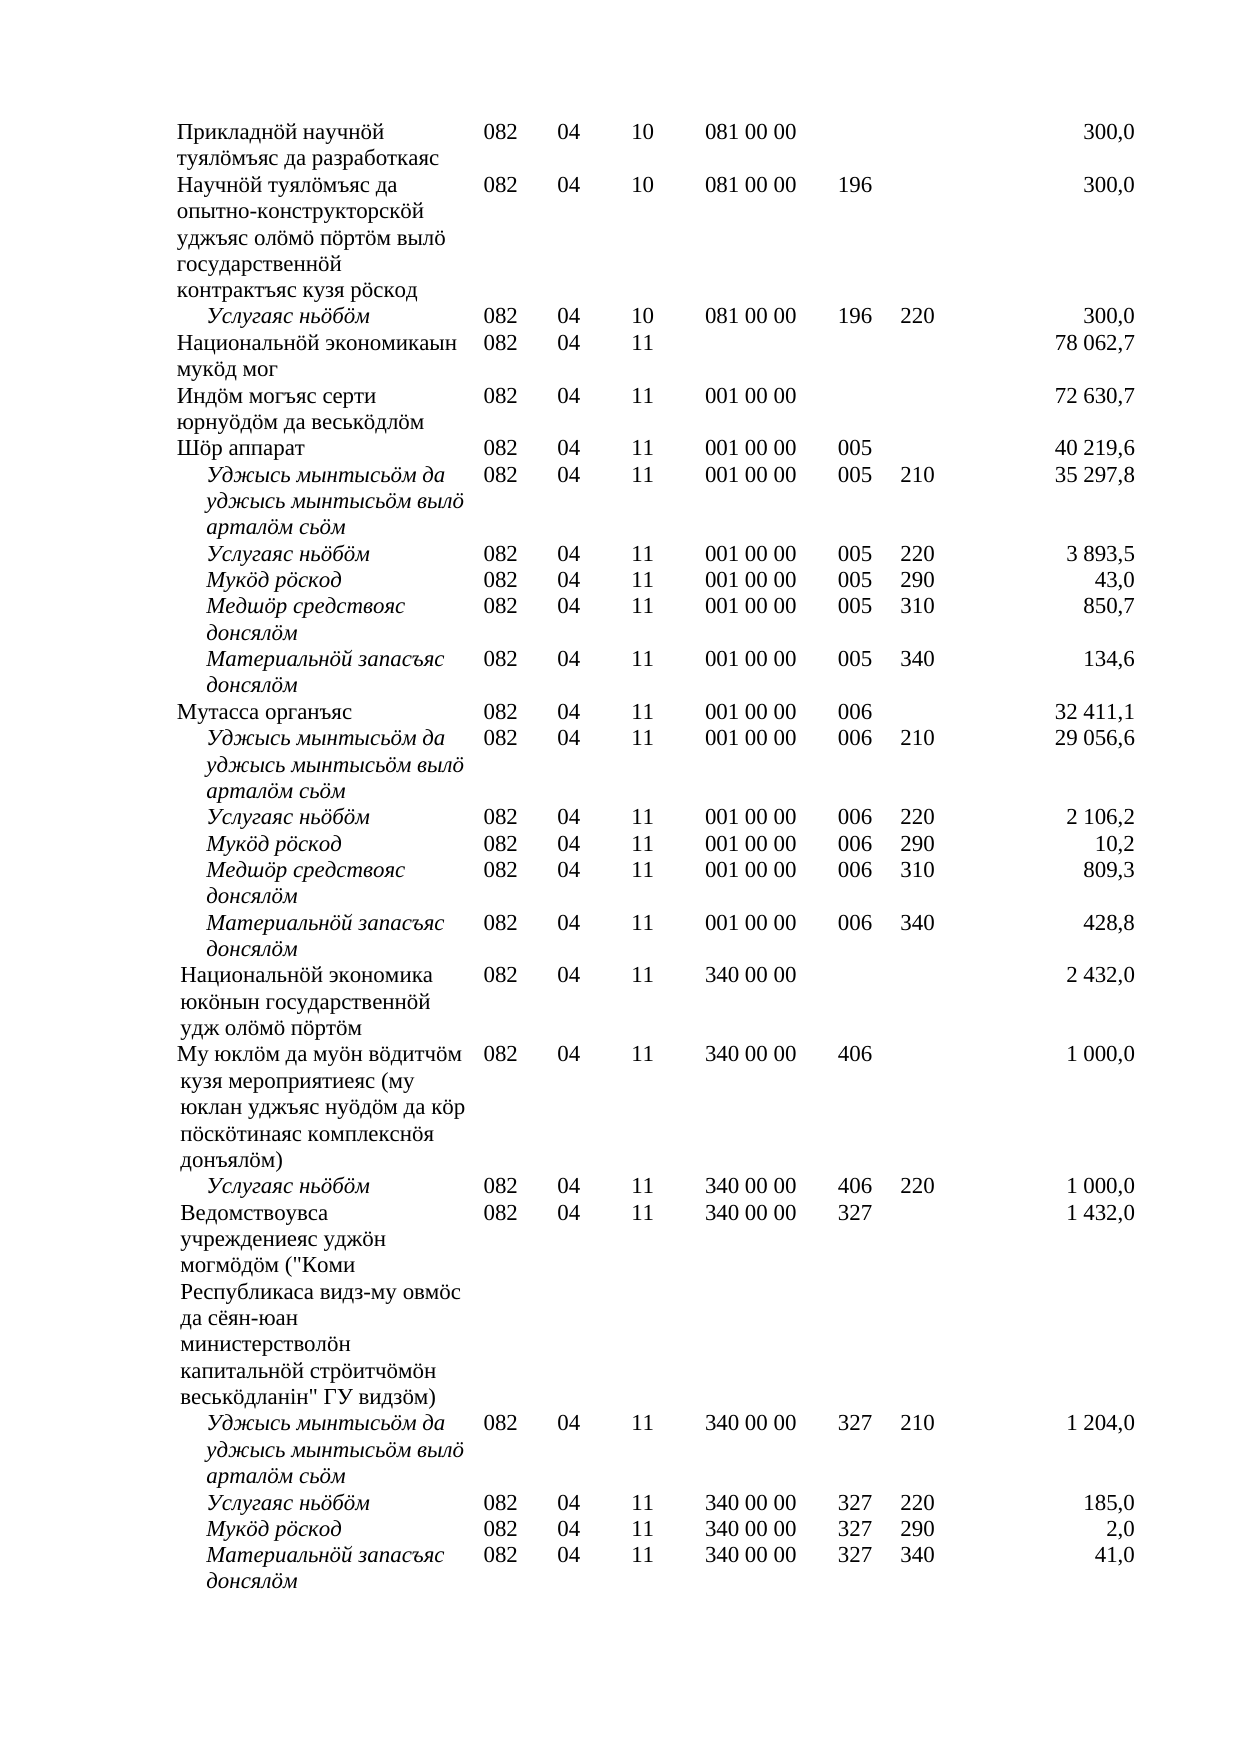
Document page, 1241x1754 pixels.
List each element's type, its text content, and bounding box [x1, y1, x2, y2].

table_cell 04 [548, 830, 622, 856]
table_cell Му юклöм да муöн вöдитчöм кузя мероприятиеяс (му юклан уджъяс нуöдöм да кöр пöскöтинаяс комплекснöя донъялöм) [168, 1041, 474, 1172]
table_cell [696, 329, 829, 382]
table_cell 11 [622, 803, 696, 830]
table_cell 327 [829, 1199, 891, 1409]
table_cell Медшöр средствояс донсялöм [168, 856, 474, 909]
table_cell 290 [891, 830, 965, 856]
table_cell 001 00 00 [696, 803, 829, 830]
table_cell 406 [829, 1172, 891, 1199]
table_cell 220 [891, 540, 965, 566]
table_cell Прикладнöй научнöй туялöмъяс да разработкаяс [168, 118, 474, 171]
table_cell 340 00 00 [696, 1410, 829, 1488]
table_cell 10,2 [965, 830, 1143, 856]
table_cell 300,0 [965, 118, 1143, 171]
table_cell Мукöд рöскод [168, 1515, 474, 1541]
table_cell 11 [622, 909, 696, 961]
table_cell 809,3 [965, 856, 1143, 909]
table_cell 11 [622, 1199, 696, 1409]
table_cell 04 [548, 566, 622, 592]
table_cell 005 [829, 566, 891, 592]
table_cell 1 432,0 [965, 1199, 1143, 1409]
table_cell 310 [891, 593, 965, 645]
table_cell 082 [474, 303, 548, 329]
table_cell Уджысь мынтысьöм да уджысь мынтысьöм вылö арталöм сьöм [168, 1410, 474, 1488]
table_cell 001 00 00 [696, 856, 829, 909]
table_cell [891, 1041, 965, 1172]
table_cell 11 [622, 1541, 696, 1594]
table_cell 082 [474, 1041, 548, 1172]
table_cell 082 [474, 171, 548, 303]
table_cell 006 [829, 856, 891, 909]
table_cell Услугаяс ньöбöм [168, 1172, 474, 1199]
table_cell 3 893,5 [965, 540, 1143, 566]
table_cell 04 [548, 1041, 622, 1172]
table_cell 082 [474, 1172, 548, 1199]
table_cell 04 [548, 1515, 622, 1541]
table_cell 300,0 [965, 303, 1143, 329]
table_cell [891, 961, 965, 1041]
table_cell 300,0 [965, 171, 1143, 303]
table_cell 006 [829, 909, 891, 961]
table_cell 005 [829, 645, 891, 698]
table_cell 082 [474, 1199, 548, 1409]
table_cell 406 [829, 1041, 891, 1172]
table_cell 04 [548, 724, 622, 803]
table_cell 006 [829, 724, 891, 803]
table_cell 43,0 [965, 566, 1143, 592]
table_cell 005 [829, 593, 891, 645]
table_cell 081 00 00 [696, 171, 829, 303]
table_cell 32 411,1 [965, 698, 1143, 724]
table_cell 001 00 00 [696, 540, 829, 566]
table_cell 11 [622, 856, 696, 909]
table_cell 001 00 00 [696, 593, 829, 645]
table_cell 220 [891, 1172, 965, 1199]
table_cell [829, 961, 891, 1041]
table_cell 082 [474, 1515, 548, 1541]
table_cell 1 000,0 [965, 1041, 1143, 1172]
table_cell 04 [548, 303, 622, 329]
table_cell 006 [829, 698, 891, 724]
table_cell 04 [548, 382, 622, 434]
table_cell Уджысь мынтысьöм да уджысь мынтысьöм вылö арталöм сьöм [168, 461, 474, 540]
table_cell 11 [622, 698, 696, 724]
table_cell 082 [474, 698, 548, 724]
table_cell 11 [622, 540, 696, 566]
table_cell 001 00 00 [696, 830, 829, 856]
table_cell 340 00 00 [696, 1199, 829, 1409]
table_cell 340 00 00 [696, 1515, 829, 1541]
table_cell 005 [829, 434, 891, 461]
table_cell 29 056,6 [965, 724, 1143, 803]
table_cell 082 [474, 803, 548, 830]
table_cell Индöм могъяс серти юрнуöдöм да веськöдлöм [168, 382, 474, 434]
table_cell 11 [622, 1041, 696, 1172]
table_cell 001 00 00 [696, 724, 829, 803]
table_cell 11 [622, 1172, 696, 1199]
table_cell 1 204,0 [965, 1410, 1143, 1488]
table_cell 11 [622, 329, 696, 382]
table_cell 04 [548, 593, 622, 645]
table_cell 005 [829, 461, 891, 540]
table_cell 11 [622, 566, 696, 592]
table_cell 082 [474, 593, 548, 645]
table_cell [891, 171, 965, 303]
table_cell 04 [548, 1410, 622, 1488]
table_cell 340 [891, 909, 965, 961]
table_cell 04 [548, 1541, 622, 1594]
table_cell Шöр аппарат [168, 434, 474, 461]
table_cell 11 [622, 830, 696, 856]
table_cell 082 [474, 329, 548, 382]
table_cell 340 00 00 [696, 961, 829, 1041]
table_cell 11 [622, 461, 696, 540]
table_cell 72 630,7 [965, 382, 1143, 434]
table_cell 290 [891, 566, 965, 592]
table_cell [891, 434, 965, 461]
table_cell 327 [829, 1515, 891, 1541]
table_cell Материальнöй запасъяс донсялöм [168, 645, 474, 698]
table_cell 04 [548, 540, 622, 566]
table_cell 220 [891, 1489, 965, 1515]
table_cell 210 [891, 1410, 965, 1488]
table_cell 850,7 [965, 593, 1143, 645]
table_cell [891, 698, 965, 724]
table_cell 006 [829, 803, 891, 830]
table_cell Услугаяс ньöбöм [168, 540, 474, 566]
table_cell 04 [548, 461, 622, 540]
table_cell 327 [829, 1489, 891, 1515]
table_cell 10 [622, 171, 696, 303]
table_cell 340 00 00 [696, 1041, 829, 1172]
table_cell 290 [891, 1515, 965, 1541]
table_cell 001 00 00 [696, 434, 829, 461]
table_cell [891, 118, 965, 171]
table_cell Мукöд рöскод [168, 830, 474, 856]
table_cell 340 [891, 1541, 965, 1594]
table_cell 001 00 00 [696, 382, 829, 434]
table_cell 04 [548, 171, 622, 303]
table_cell 210 [891, 724, 965, 803]
table_cell 082 [474, 961, 548, 1041]
table_cell 340 00 00 [696, 1172, 829, 1199]
table_cell 11 [622, 724, 696, 803]
table_cell [891, 329, 965, 382]
table_cell 04 [548, 434, 622, 461]
table_cell 04 [548, 909, 622, 961]
table_cell Национальнöй экономика юкöнын государственнöй удж олöмö пöртöм [168, 961, 474, 1041]
table_cell 428,8 [965, 909, 1143, 961]
table_cell 04 [548, 1489, 622, 1515]
table_cell 082 [474, 856, 548, 909]
table_cell 04 [548, 329, 622, 382]
table_cell 082 [474, 909, 548, 961]
table_cell 2,0 [965, 1515, 1143, 1541]
table_cell 001 00 00 [696, 645, 829, 698]
table_cell 210 [891, 461, 965, 540]
table_cell Научнöй туялöмъяс да опытно-конструкторскöй уджъяс олöмö пöртöм вылö государственнöй контрактъяс кузя рöскод [168, 171, 474, 303]
table_cell 11 [622, 645, 696, 698]
table_cell 327 [829, 1410, 891, 1488]
table_cell [829, 329, 891, 382]
table_cell 10 [622, 118, 696, 171]
table_cell Ведомствоувса учреждениеяс уджöн могмöдöм ("Коми Республикаса видз-му овмöс да сёян-юан министерстволöн капитальнöй стрöитчöмöн веськöдланін" ГУ видзöм) [168, 1199, 474, 1409]
table_cell 340 00 00 [696, 1541, 829, 1594]
table_cell 04 [548, 1172, 622, 1199]
table_cell 340 [891, 645, 965, 698]
table_cell 134,6 [965, 645, 1143, 698]
table_cell 082 [474, 830, 548, 856]
table_cell 11 [622, 434, 696, 461]
table_cell 11 [622, 1515, 696, 1541]
table_cell [891, 382, 965, 434]
table_cell 11 [622, 382, 696, 434]
table_cell 001 00 00 [696, 566, 829, 592]
table_cell 196 [829, 171, 891, 303]
table_cell 001 00 00 [696, 909, 829, 961]
table_cell 40 219,6 [965, 434, 1143, 461]
table_cell 04 [548, 118, 622, 171]
table_cell 04 [548, 645, 622, 698]
table_cell 082 [474, 382, 548, 434]
table_cell 081 00 00 [696, 303, 829, 329]
table_cell 78 062,7 [965, 329, 1143, 382]
table_cell 001 00 00 [696, 698, 829, 724]
table_cell 2 106,2 [965, 803, 1143, 830]
table_cell 001 00 00 [696, 461, 829, 540]
table_cell Уджысь мынтысьöм да уджысь мынтысьöм вылö арталöм сьöм [168, 724, 474, 803]
table_cell 220 [891, 803, 965, 830]
table_cell 082 [474, 434, 548, 461]
table_cell Мутасса органъяс [168, 698, 474, 724]
table_cell 11 [622, 1489, 696, 1515]
table_cell 081 00 00 [696, 118, 829, 171]
table_cell 11 [622, 961, 696, 1041]
table_cell 082 [474, 1541, 548, 1594]
table_cell 082 [474, 724, 548, 803]
table_cell 327 [829, 1541, 891, 1594]
table_cell 082 [474, 1489, 548, 1515]
table_cell 310 [891, 856, 965, 909]
table_cell 005 [829, 540, 891, 566]
table_cell 220 [891, 303, 965, 329]
table_cell Материальнöй запасъяс донсялöм [168, 909, 474, 961]
table_cell [829, 118, 891, 171]
table_cell Услугаяс ньöбöм [168, 1489, 474, 1515]
table_cell 04 [548, 1199, 622, 1409]
table_cell 082 [474, 645, 548, 698]
table_cell [829, 382, 891, 434]
table_cell 04 [548, 856, 622, 909]
table_cell Национальнöй экономикаын мукöд мог [168, 329, 474, 382]
table_cell Медшöр средствояс донсялöм [168, 593, 474, 645]
table_cell Услугаяс ньöбöм [168, 803, 474, 830]
table_cell 006 [829, 830, 891, 856]
table_cell 04 [548, 803, 622, 830]
table_cell 185,0 [965, 1489, 1143, 1515]
table_cell 196 [829, 303, 891, 329]
table_cell Мукöд рöскод [168, 566, 474, 592]
table_cell Услугаяс ньöбöм [168, 303, 474, 329]
table_cell 04 [548, 698, 622, 724]
table_cell 082 [474, 540, 548, 566]
table_cell 082 [474, 1410, 548, 1488]
table_cell 11 [622, 593, 696, 645]
table_cell 41,0 [965, 1541, 1143, 1594]
table_cell 04 [548, 961, 622, 1041]
table_cell Материальнöй запасъяс донсялöм [168, 1541, 474, 1594]
table_cell 2 432,0 [965, 961, 1143, 1041]
table_cell 082 [474, 118, 548, 171]
table_cell 35 297,8 [965, 461, 1143, 540]
table_cell 11 [622, 1410, 696, 1488]
table_cell 10 [622, 303, 696, 329]
table_cell 082 [474, 461, 548, 540]
table_cell 1 000,0 [965, 1172, 1143, 1199]
table_cell [891, 1199, 965, 1409]
table_cell 340 00 00 [696, 1489, 829, 1515]
table_cell 082 [474, 566, 548, 592]
